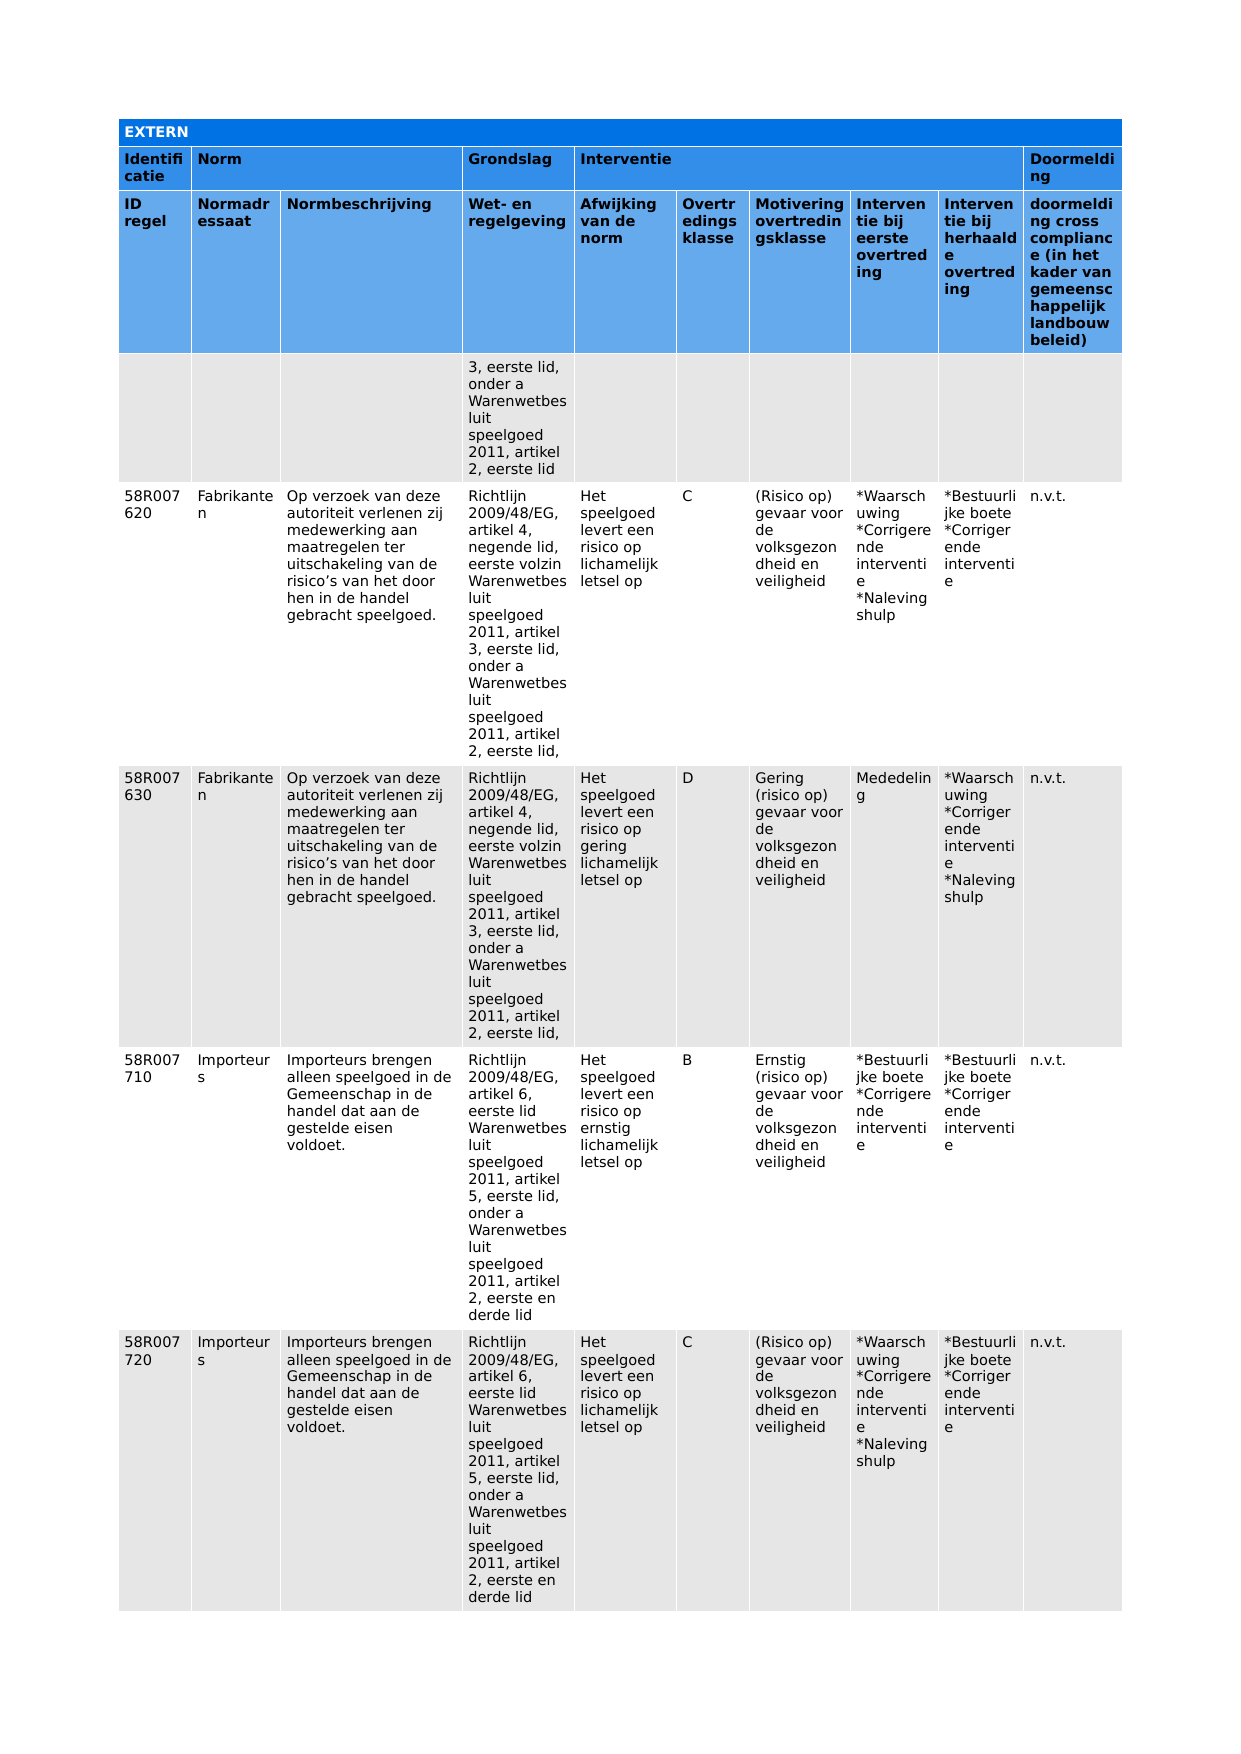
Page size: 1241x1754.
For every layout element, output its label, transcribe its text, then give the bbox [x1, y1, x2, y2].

table_cell Het speelgoed levert een risico op lichamelijk letsel op [575, 484, 676, 764]
table_cell Mededeling [851, 766, 938, 1047]
table_cell Op verzoek van deze autoriteit verlenen zij medewerking aan maatregelen ter uitschakeling van de risico’s van het door hen in de handel gebracht speelgoed. [281, 484, 462, 764]
table_cell Richtlijn 2009/48/EG, artikel 6, eerste lid Warenwetbesluit speelgoed 2011, artikel 5, eerste lid, onder a Warenwetbesluit speelgoed 2011, artikel 2, eerste en derde lid [463, 1048, 574, 1329]
table_cell Overtredingsklasse [677, 191, 749, 353]
table_cell Richtlijn 2009/48/EG, artikel 6, eerste lid Warenwetbesluit speelgoed 2011, artikel 5, eerste lid, onder a Warenwetbesluit speelgoed 2011, artikel 2, eerste en derde lid [463, 1330, 574, 1611]
table_cell Het speelgoed levert een risico op gering lichamelijk letsel op [575, 766, 676, 1047]
table_cell *Bestuurlijke boete *Corrigerende interventie [851, 1048, 938, 1329]
table_cell [575, 354, 676, 482]
table_cell Importeurs [192, 1330, 280, 1611]
table_cell Normbeschrijving [281, 191, 462, 353]
table_cell 58R007720 [119, 1330, 191, 1611]
table_cell Grondslag [463, 147, 574, 190]
table_cell doormelding cross compliance (in het kader van gemeenschappelijk landbouwbeleid) [1024, 191, 1122, 353]
table_cell D [677, 766, 749, 1047]
table_cell *Bestuurlijke boete *Corrigerende interventie [939, 1048, 1023, 1329]
table_cell Wet- en regelgeving [463, 191, 574, 353]
table_cell Richtlijn 2009/48/EG, artikel 4, negende lid, eerste volzin Warenwetbesluit speelgoed 2011, artikel 3, eerste lid, onder a Warenwetbesluit speelgoed 2011, artikel 2, eerste lid, [463, 484, 574, 764]
table_cell *Waarschuwing *Corrigerende interventie *Nalevingshulp [851, 484, 938, 764]
table_cell Gering (risico op) gevaar voor de volksgezondheid en veiligheid [750, 766, 850, 1047]
table_cell Interventie bij eerste overtreding [851, 191, 938, 353]
table_cell n.v.t. [1024, 1330, 1122, 1611]
table_cell (Risico op) gevaar voor de volksgezondheid en veiligheid [750, 1330, 850, 1611]
table_cell Fabrikanten [192, 484, 280, 764]
table_cell *Bestuurlijke boete *Corrigerende interventie [939, 1330, 1023, 1611]
table_cell Fabrikanten [192, 766, 280, 1047]
table_cell n.v.t. [1024, 1048, 1122, 1329]
table_cell B [677, 1048, 749, 1329]
table_cell Interventie [575, 147, 1023, 190]
table_cell [939, 354, 1023, 482]
table_cell [851, 354, 938, 482]
table_cell Normadressaat [192, 191, 280, 353]
table_cell Importeurs brengen alleen speelgoed in de Gemeenschap in de handel dat aan de gestelde eisen voldoet. [281, 1048, 462, 1329]
table_cell 3, eerste lid, onder a Warenwetbesluit speelgoed 2011, artikel 2, eerste lid [463, 354, 574, 482]
table_cell Ernstig (risico op) gevaar voor de volksgezondheid en veiligheid [750, 1048, 850, 1329]
table_cell [677, 354, 749, 482]
table_cell C [677, 484, 749, 764]
table_cell Importeurs brengen alleen speelgoed in de Gemeenschap in de handel dat aan de gestelde eisen voldoet. [281, 1330, 462, 1611]
table_cell Afwijking van de norm [575, 191, 676, 353]
table_cell Doormelding [1024, 147, 1122, 190]
table_cell [119, 354, 191, 482]
table_cell *Waarschuwing *Corrigerende interventie *Nalevingshulp [851, 1330, 938, 1611]
table_cell Motivering overtredingsklasse [750, 191, 850, 353]
table_cell Richtlijn 2009/48/EG, artikel 4, negende lid, eerste volzin Warenwetbesluit speelgoed 2011, artikel 3, eerste lid, onder a Warenwetbesluit speelgoed 2011, artikel 2, eerste lid, [463, 766, 574, 1047]
table_cell 58R007710 [119, 1048, 191, 1329]
table_cell Importeurs [192, 1048, 280, 1329]
table_cell n.v.t. [1024, 484, 1122, 764]
table_cell C [677, 1330, 749, 1611]
table_cell (Risico op) gevaar voor de volksgezondheid en veiligheid [750, 484, 850, 764]
table_cell Identificatie [119, 147, 191, 190]
table_cell [750, 354, 850, 482]
table_cell Op verzoek van deze autoriteit verlenen zij medewerking aan maatregelen ter uitschakeling van de risico’s van het door hen in de handel gebracht speelgoed. [281, 766, 462, 1047]
table_cell *Waarschuwing *Corrigerende interventie *Nalevingshulp [939, 766, 1023, 1047]
table_cell n.v.t. [1024, 766, 1122, 1047]
table_cell *Bestuurlijke boete *Corrigerende interventie [939, 484, 1023, 764]
table_cell Norm [192, 147, 462, 190]
table_cell 58R007630 [119, 766, 191, 1047]
table_cell Interventie bij herhaalde overtreding [939, 191, 1023, 353]
table_cell [1024, 354, 1122, 482]
table_cell [192, 354, 280, 482]
table_header EXTERN [119, 119, 1122, 146]
table_cell ID regel [119, 191, 191, 353]
table_cell Het speelgoed levert een risico op lichamelijk letsel op [575, 1330, 676, 1611]
table_cell 58R007620 [119, 484, 191, 764]
table_cell Het speelgoed levert een risico op ernstig lichamelijk letsel op [575, 1048, 676, 1329]
table_cell [281, 354, 462, 482]
